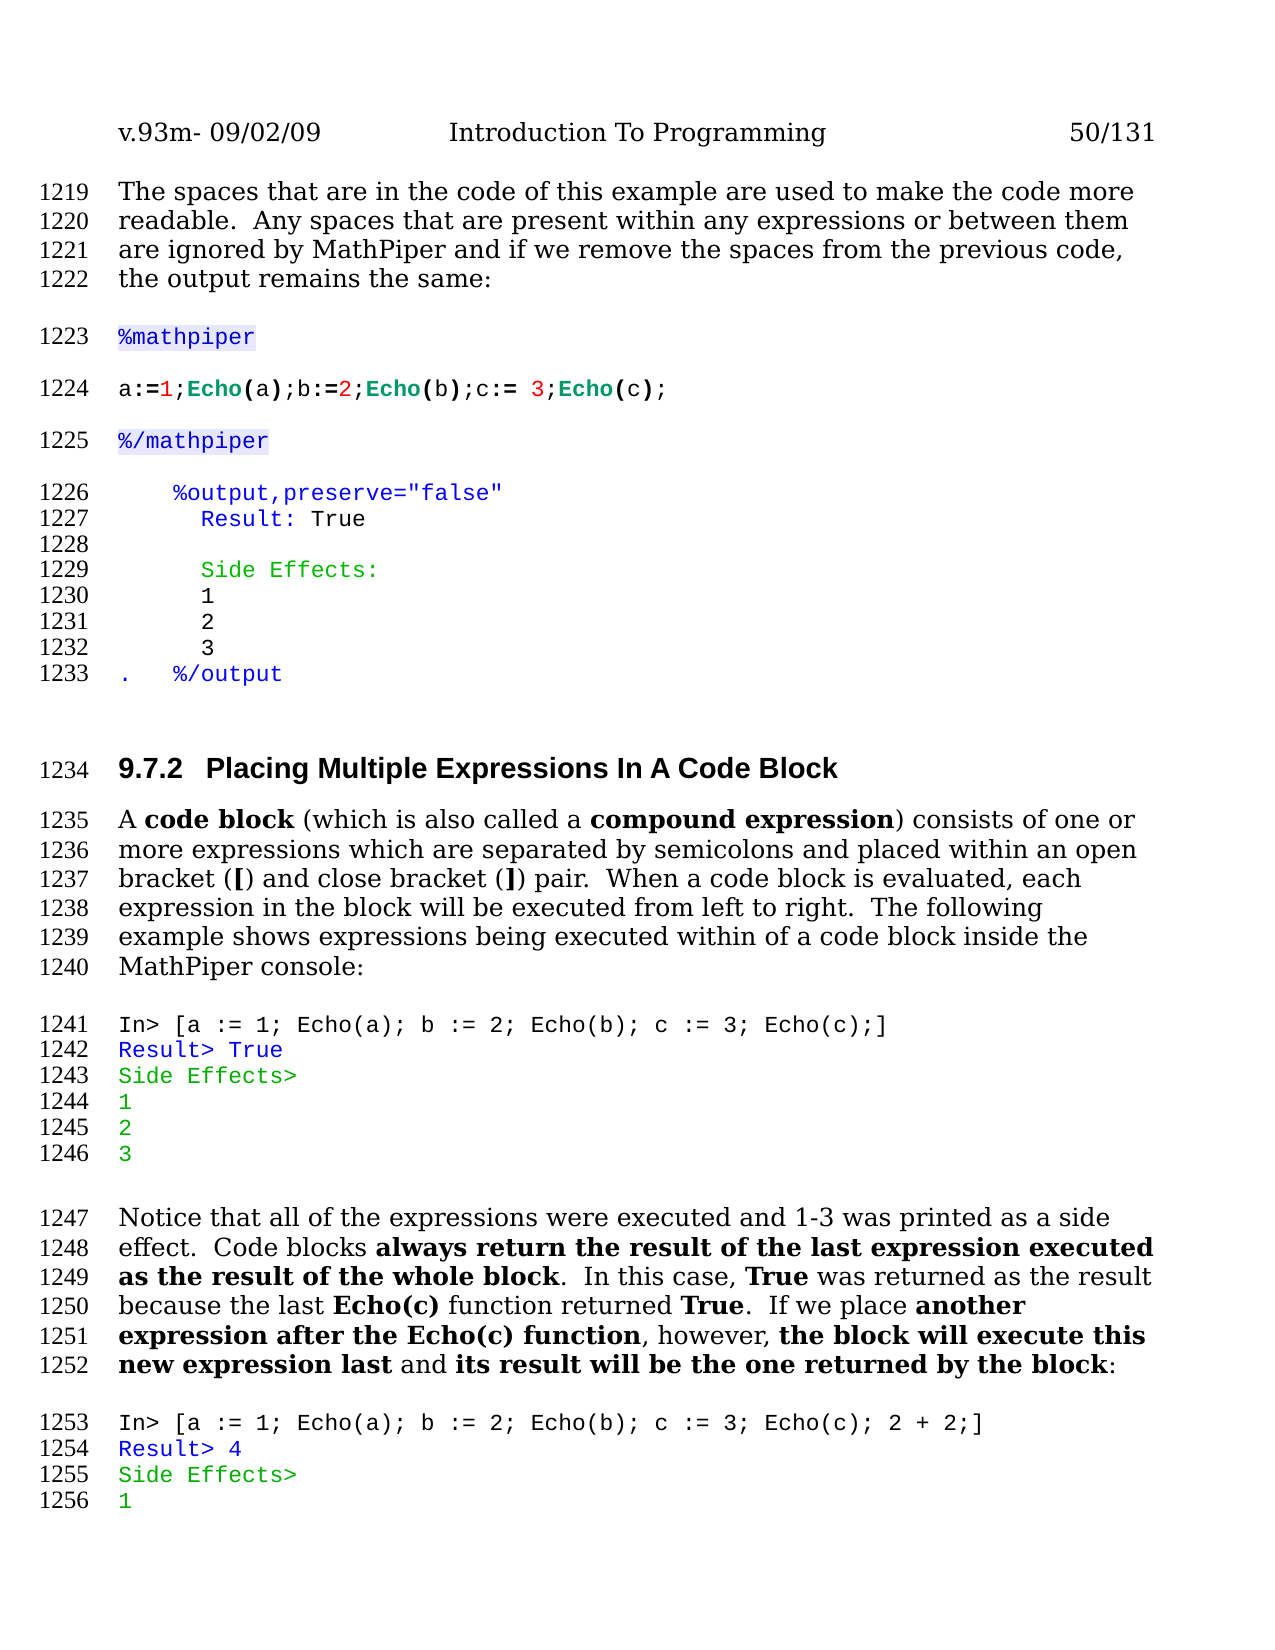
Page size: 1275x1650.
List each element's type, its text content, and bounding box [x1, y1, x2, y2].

text The spaces that are in the code of this example are used to make the code more readable. Any spaces that are present within any expressions or between them are ignored by MathPiper and if we remove the spaces from the previous code, the output remains the same: [118, 177, 1157, 293]
text 3 [118, 1143, 1157, 1168]
text Result: True [118, 507, 1157, 533]
text 1 [118, 1489, 1157, 1515]
text Result> 4 [118, 1437, 1157, 1463]
text a:=1;Echo(a);b:=2;Echo(b);c:= 3;Echo(c); [118, 377, 1157, 403]
text 1 [118, 585, 1157, 611]
text A code block (which is also called a compound expression) consists of one or more expressions which are separated by semicolons and placed within an open bracket ([) and close bracket (]) pair. When a code block is evaluated, each expression in the block will be executed from left to right. The following example shows expressions being executed within of a code block inside the MathPiper console: [118, 806, 1157, 981]
text %mathpiper [118, 325, 1157, 351]
text Side Effects> [118, 1463, 1157, 1489]
text . %/output [118, 663, 1157, 688]
text In> [a := 1; Echo(a); b := 2; Echo(b); c := 3; Echo(c); 2 + 2;] [118, 1411, 1157, 1437]
text Notice that all of the expressions were executed and 1-3 was printed as a side effect. Code blocks always return the result of the last expression executed as the result of the whole block. In this case, True was returned as the result because the last Echo(c) function returned True. If we place another expression after the Echo(c) function, however, the block will execute this new expression last and its result will be the one returned by the block: [118, 1203, 1157, 1379]
text %/mathpiper [118, 429, 1157, 455]
text Result> True [118, 1039, 1157, 1065]
text Side Effects: [118, 559, 1157, 585]
subtitle Placing Multiple Expressions In A Code Block [118, 751, 1157, 784]
text 1 [118, 1091, 1157, 1117]
text 2 [118, 1117, 1157, 1143]
text %output,preserve="false" [118, 481, 1157, 507]
text In> [a := 1; Echo(a); b := 2; Echo(b); c := 3; Echo(c);] [118, 1013, 1157, 1039]
text 2 [118, 611, 1157, 637]
text Side Effects> [118, 1065, 1157, 1091]
text 3 [118, 637, 1157, 663]
